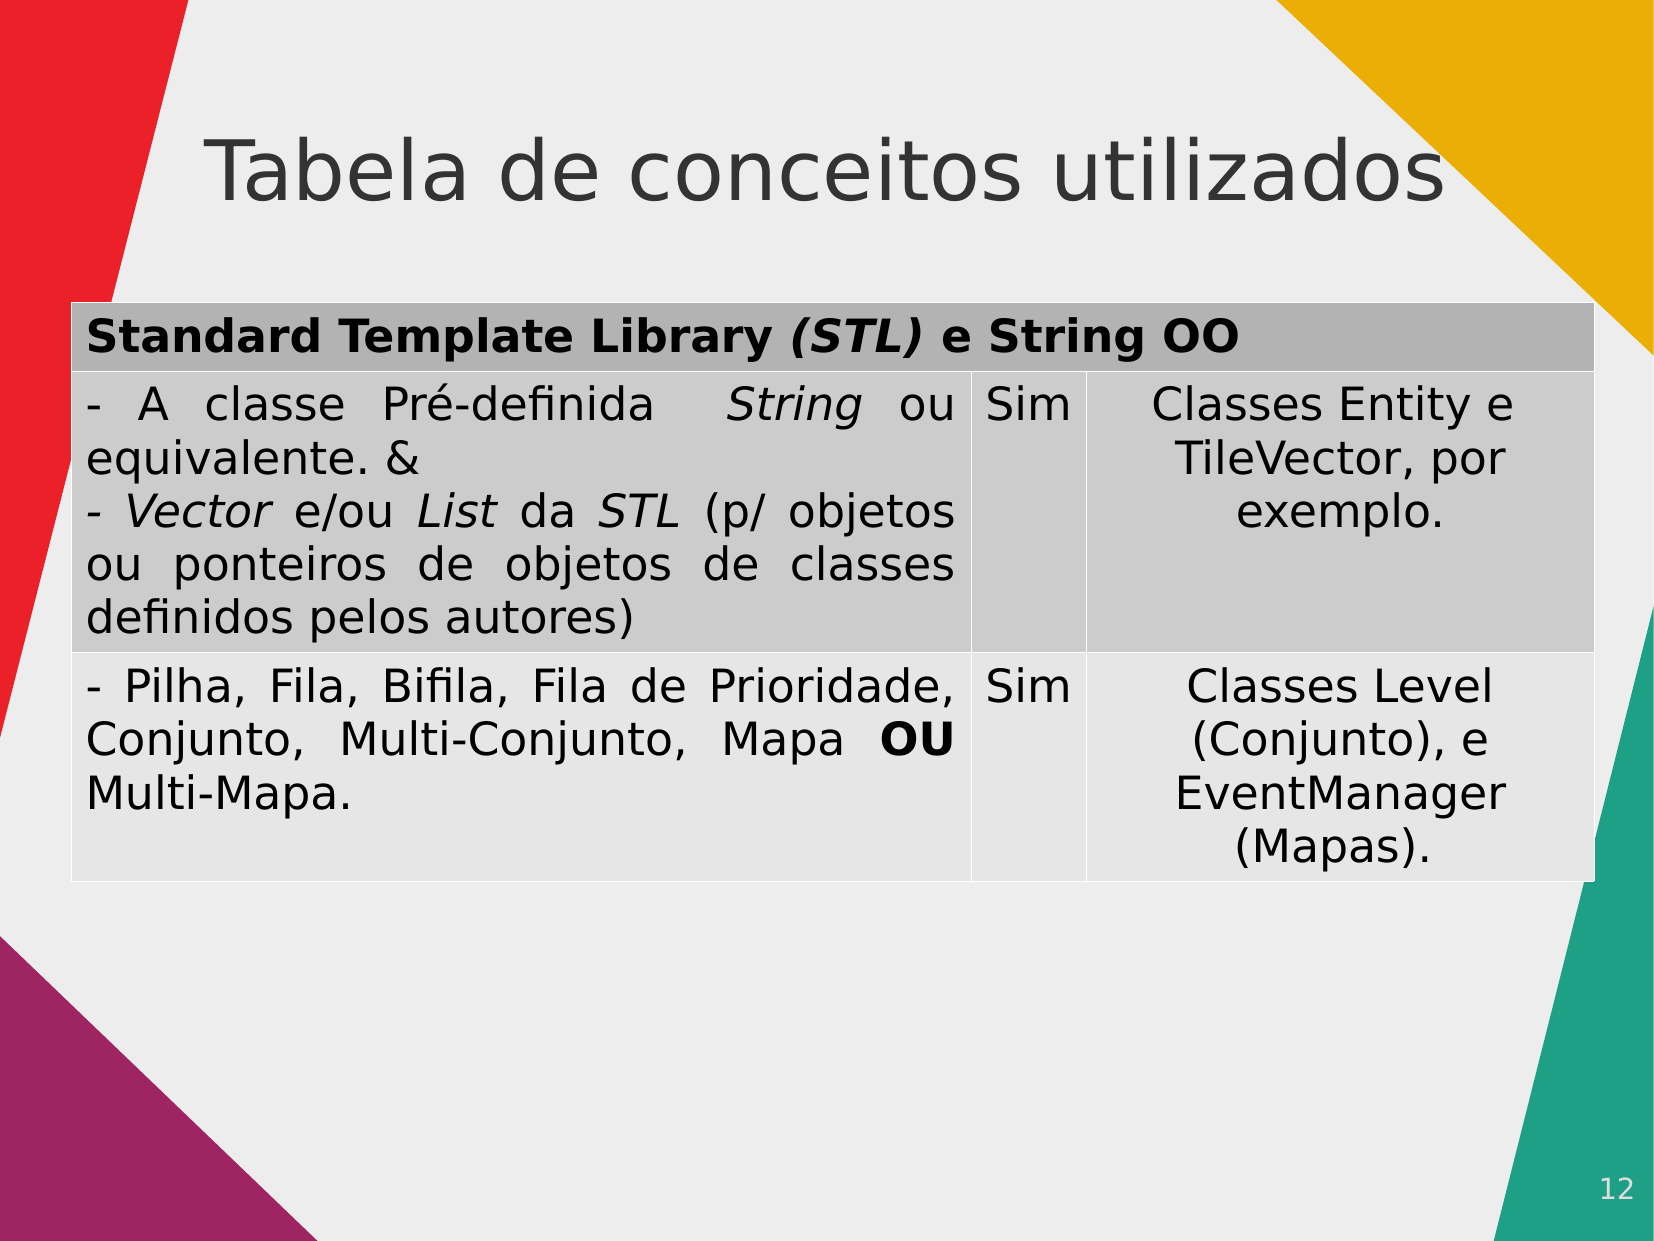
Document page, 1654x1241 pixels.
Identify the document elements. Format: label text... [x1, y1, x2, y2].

table_header Standard Template Library (STL) e String OO [72, 303, 1594, 371]
table_cell - Pilha, Fila, Bifila, Fila de Prioridade, Conjunto, Multi-Conjunto, Mapa OU Multi-Mapa. [72, 653, 971, 881]
table_cell Classes Level (Conjunto), e EventManager (Mapas). [1087, 653, 1594, 881]
table_cell Classes Entity e TileVector, por exemplo. [1087, 372, 1594, 652]
table_cell Sim [972, 653, 1086, 881]
title Tabela de conceitos utilizados [114, 73, 1539, 271]
table_cell - A classe Pré-definida String ou equivalente. & - Vector e/ou List da STL (p/ objetos ou ponteiros de objetos de classes definidos pelos autores) [72, 372, 971, 652]
table_cell Sim [972, 372, 1086, 652]
